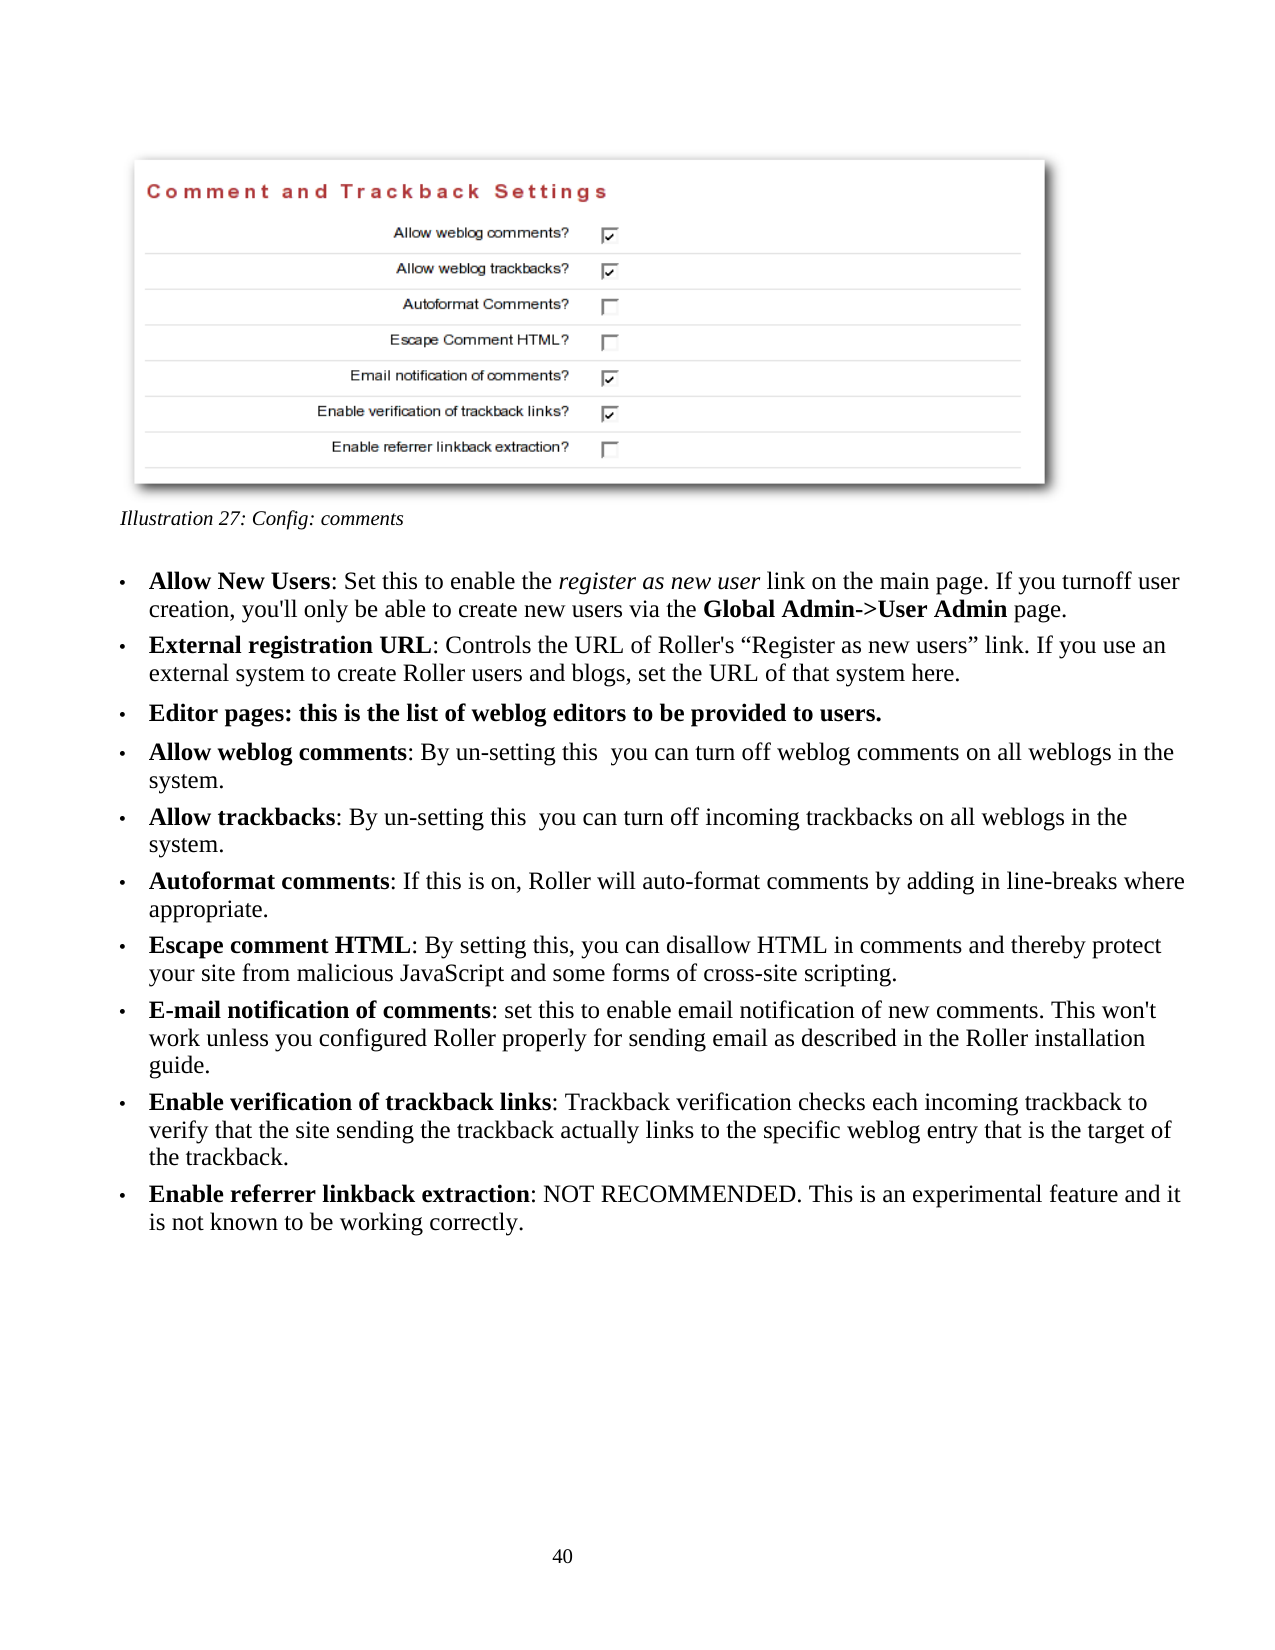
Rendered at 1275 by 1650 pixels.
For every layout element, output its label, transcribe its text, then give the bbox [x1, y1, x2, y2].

list Editor pages: this is the list of weblog editors to be provided to users. [119, 699, 1200, 726]
list External registration URL: Controls the URL of Roller's “Register as new users” link. If you use an external system to create Roller users and blogs, set the URL of that system here. [119, 631, 1200, 687]
list Autoformat comments: If this is on, Roller will auto-format comments by adding in line-breaks where appropriate. [119, 867, 1200, 923]
list Escape comment HTML: By setting this, you can disallow HTML in comments and thereby protect your site from malicious JavaScript and some forms of cross-site scripting. [119, 932, 1200, 987]
list Allow weblog comments: By un-setting this you can turn off weblog comments on all weblogs in the system. [119, 738, 1200, 794]
list Allow trackbacks: By un-setting this you can turn off incoming trackbacks on all weblogs in the system. [119, 803, 1200, 858]
text Illustration 27: Config: comments [120, 508, 1069, 530]
picture [120, 146, 1070, 508]
list Allow New Users: Set this to enable the register as new user link on the main page. If you turnoff user creation, you'll only be able to create new users via the Global Admin->User Admin page. [119, 567, 1200, 622]
list E-mail notification of comments: set this to enable email notification of new comments. This won't work unless you configured Roller properly for sending email as described in the Roller installation guide. [119, 996, 1200, 1079]
list Enable referrer linkback extraction: NOT RECOMMENDED. This is an experimental feature and it is not known to be working correctly. [119, 1180, 1200, 1236]
list Enable verification of trackback links: Trackback verification checks each incoming trackback to verify that the site sending the trackback actually links to the specific weblog entry that is the target of the trackback. [119, 1088, 1200, 1171]
